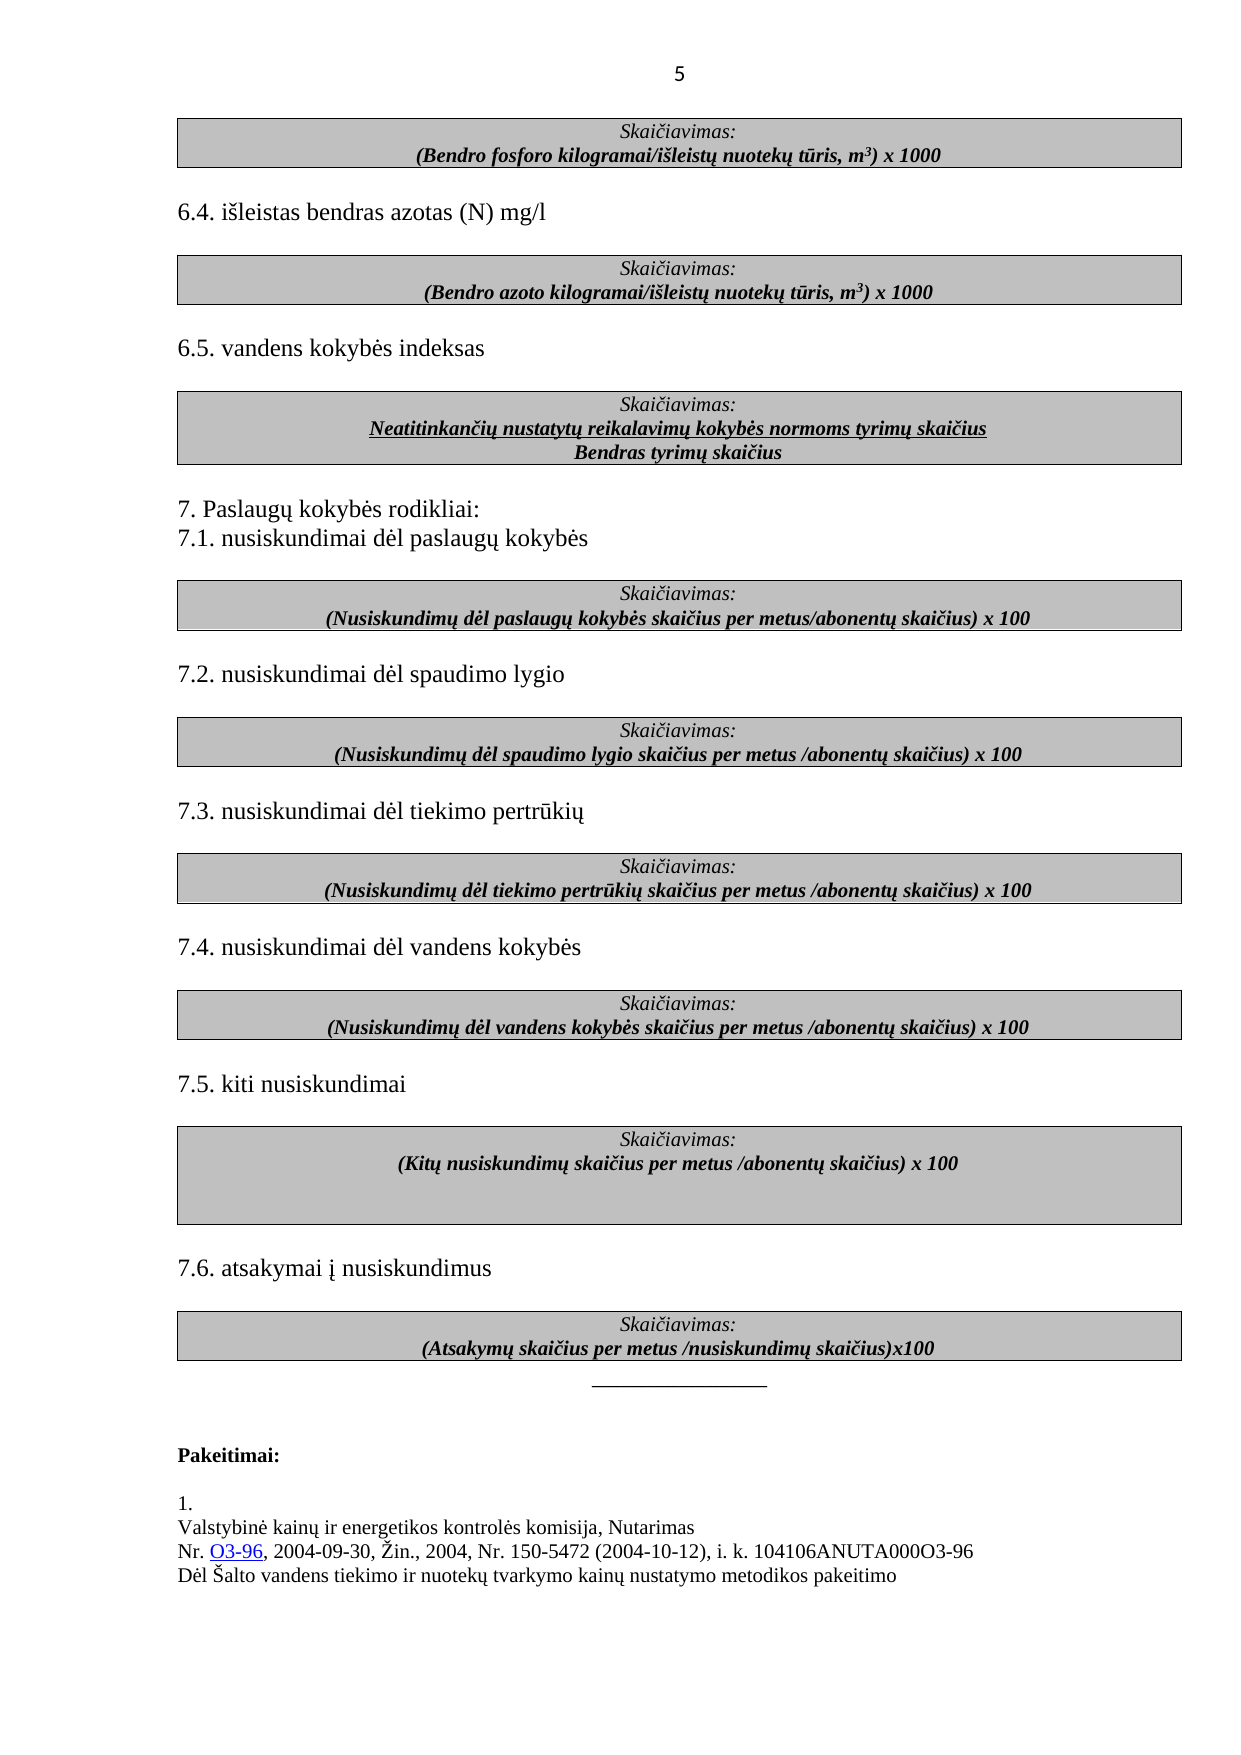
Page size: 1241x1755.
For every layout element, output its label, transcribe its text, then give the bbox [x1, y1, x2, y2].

text 6.4. išleistas bendras azotas (N) mg/l [177, 197, 1181, 226]
text 7. Paslaugų kokybės rodikliai: [177, 494, 1181, 523]
table_header Skaičiavimas: (Nusiskundimų dėl spaudimo lygio skaičius per metus /abonentų skaičius) x 100 [178, 718, 1181, 766]
text 7.5. kiti nusiskundimai [177, 1069, 1181, 1097]
table_header Skaičiavimas: (Nusiskundimų dėl paslaugų kokybės skaičius per metus/abonentų skaičius) x 100 [178, 581, 1181, 629]
text Pakeitimai: [177, 1443, 1181, 1467]
table_header Skaičiavimas: (Bendro azoto kilogramai/išleistų nuotekų tūris, m3) x 1000 [178, 256, 1181, 304]
text 7.2. nusiskundimai dėl spaudimo lygio [177, 659, 1181, 688]
table_header Skaičiavimas: (Kitų nusiskundimų skaičius per metus /abonentų skaičius) x 100 [178, 1127, 1181, 1224]
table_header Skaičiavimas: (Nusiskundimų dėl tiekimo pertrūkių skaičius per metus /abonentų skaičius) x 100 [178, 854, 1181, 902]
text 7.4. nusiskundimai dėl vandens kokybės [177, 932, 1181, 961]
text Dėl Šalto vandens tiekimo ir nuotekų tvarkymo kainų nustatymo metodikos pakeitimo [177, 1563, 1181, 1587]
table_header Skaičiavimas: Neatitinkančių nustatytų reikalavimų kokybės normoms tyrimų skaičius Bendras tyrimų skaičius [178, 392, 1181, 464]
text Valstybinė kainų ir energetikos kontrolės komisija, Nutarimas [177, 1515, 1181, 1539]
text 7.3. nusiskundimai dėl tiekimo pertrūkių [177, 796, 1181, 824]
table_header Skaičiavimas: (Nusiskundimų dėl vandens kokybės skaičius per metus /abonentų skaičius) x 100 [178, 991, 1181, 1039]
text 6.5. vandens kokybės indeksas [177, 333, 1181, 362]
table_header Skaičiavimas: (Atsakymų skaičius per metus /nusiskundimų skaičius)x100 [178, 1312, 1181, 1360]
text ______________ [177, 1361, 1181, 1390]
text 1. [177, 1491, 1181, 1515]
text Nr. O3-96, 2004-09-30, Žin., 2004, Nr. 150-5472 (2004-10-12), i. k. 104106ANUTA000O3-96 [177, 1539, 1181, 1563]
table_header Skaičiavimas: (Bendro fosforo kilogramai/išleistų nuotekų tūris, m3) x 1000 [178, 119, 1181, 167]
text 7.1. nusiskundimai dėl paslaugų kokybės [177, 523, 1181, 552]
text 7.6. atsakymai į nusiskundimus [177, 1253, 1181, 1282]
